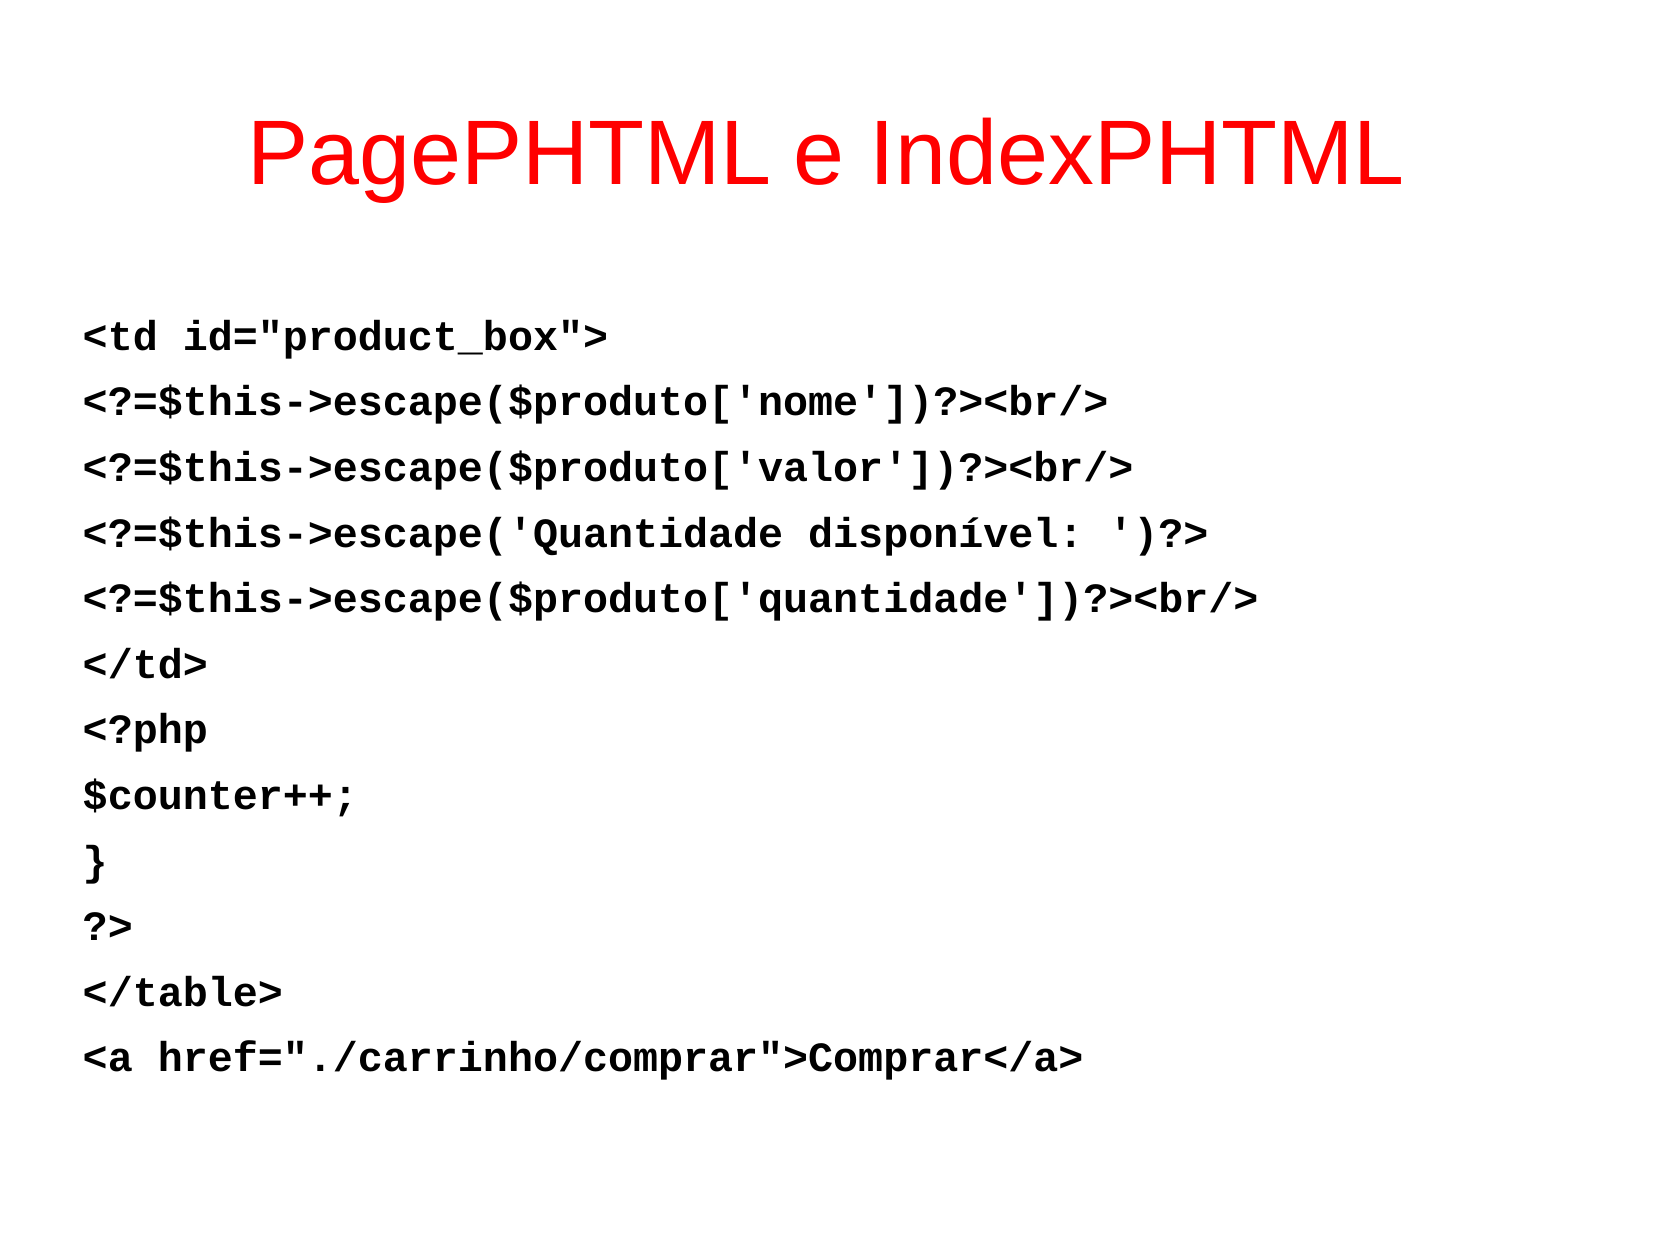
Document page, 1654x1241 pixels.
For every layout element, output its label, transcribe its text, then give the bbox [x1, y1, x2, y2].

title PagePHTML e IndexPHTML [82, 49, 1571, 257]
list <td id="product_box"> <?=$this->escape($produto['nome'])?><br/> <?=$this->escape($produto['valor'])?><br/> <?=$this->escape('Quantidade disponível: ')?> <?=$this->escape($produto['quantidade'])?><br/> </td> <?php $counter++; } ?> </table> <a href="./carrinho/comprar">Comprar</a> [82, 315, 1571, 1087]
